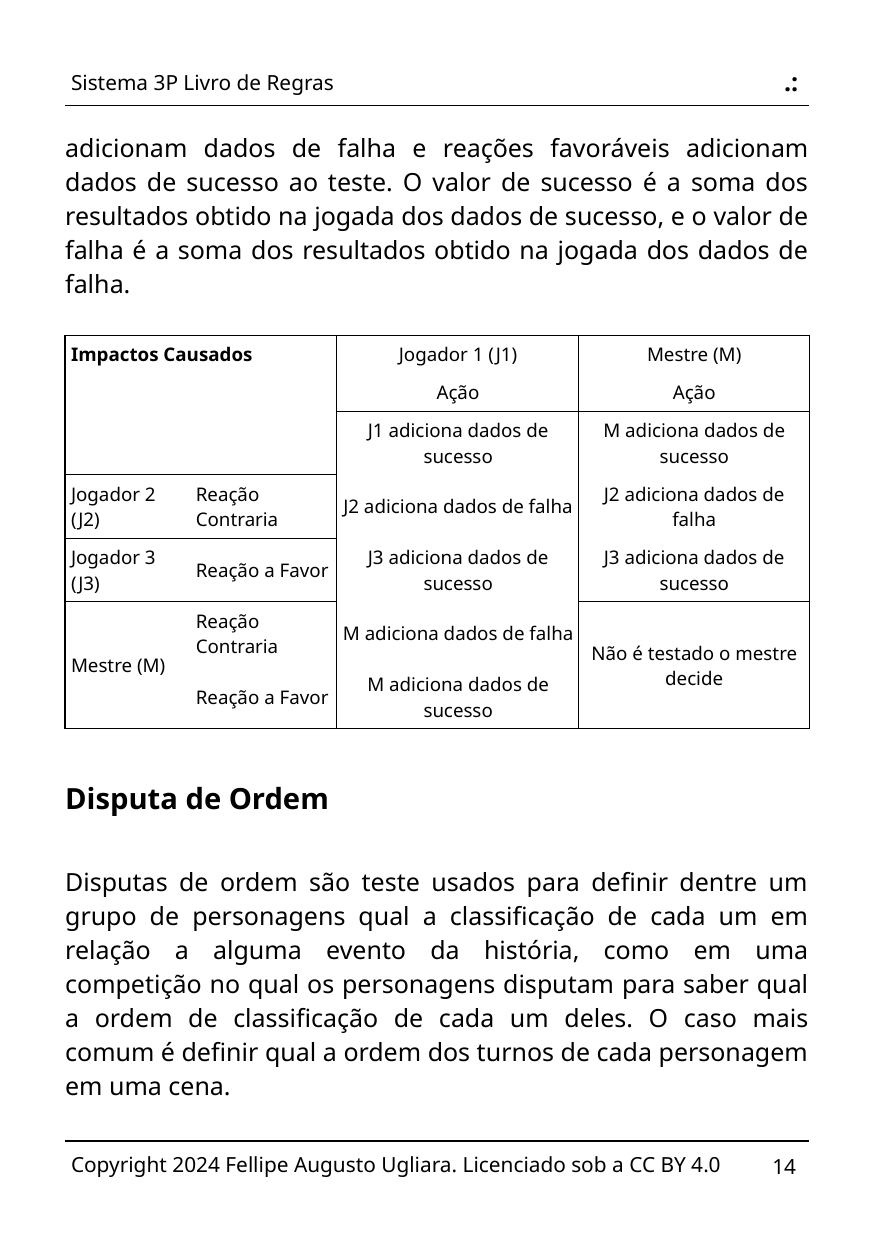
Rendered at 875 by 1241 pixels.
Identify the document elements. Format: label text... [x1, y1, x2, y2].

table_header Jogador 1 (J1) [337, 336, 578, 373]
table_cell M adiciona dados de sucesso [579, 412, 809, 474]
text adicionam dados de falha e reações favoráveis adicionam dados de sucesso ao teste. O valor de sucesso é a soma dos resultados obtido na jogada dos dados de sucesso, e o valor de falha é a soma dos resultados obtido na jogada dos dados de falha. [65, 130, 809, 301]
table_header Impactos Causados [66, 336, 336, 474]
table_cell J3 adiciona dados de sucesso [337, 538, 578, 601]
table_cell J2 adiciona dados de falha [579, 474, 809, 538]
table_cell Reação a Favor [190, 665, 336, 728]
table_cell Jogador 3 (J3) [66, 539, 190, 601]
table_cell Reação a Favor [190, 539, 336, 601]
text Disputas de ordem são teste usados para definir dentre um grupo de personagens qual a classificação de cada um em relação a alguma evento da história, como em uma competição no qual os personagens disputam para saber qual a ordem de classificação de cada um deles. O caso mais comum é definir qual a ordem dos turnos de cada personagem em uma cena. [65, 864, 809, 1103]
table_cell Jogador 2 (J2) [66, 475, 190, 538]
table_cell J2 adiciona dados de falha [337, 474, 578, 538]
table_cell Ação [579, 373, 809, 411]
table_header Mestre (M) [579, 336, 809, 373]
table_cell J3 adiciona dados de sucesso [579, 538, 809, 601]
table_cell M adiciona dados de falha [337, 601, 578, 665]
table_cell Mestre (M) [66, 602, 190, 728]
table_cell M adiciona dados de sucesso [337, 665, 578, 728]
table_cell Reação Contraria [190, 475, 336, 538]
table_cell Reação Contraria [190, 602, 336, 665]
subtitle Disputa de Ordem [65, 778, 809, 818]
table_cell J1 adiciona dados de sucesso [337, 412, 578, 474]
table_cell Ação [337, 373, 578, 411]
table_cell Não é testado o mestre decide [579, 602, 809, 728]
